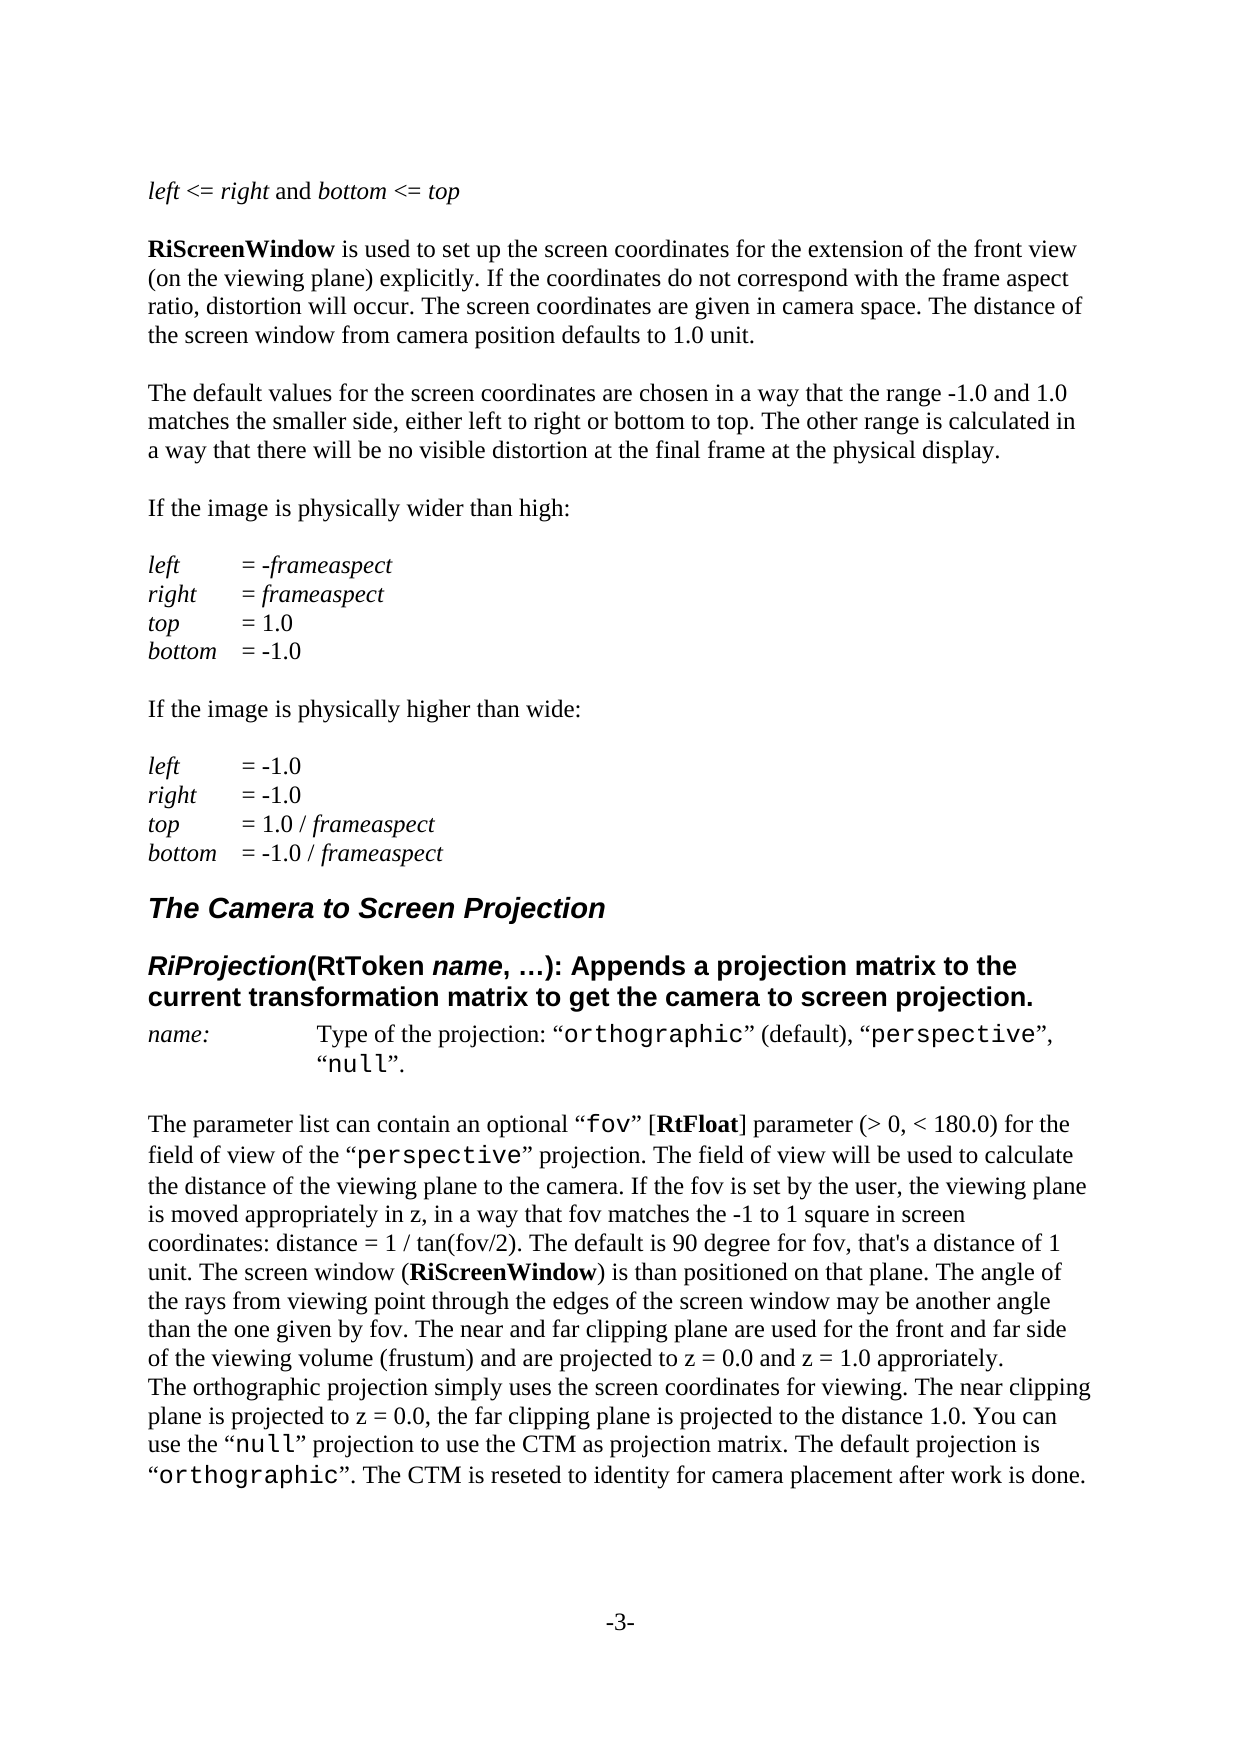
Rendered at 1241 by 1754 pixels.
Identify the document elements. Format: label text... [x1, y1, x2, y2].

text top = 1.0 / frameaspect [148, 809, 1092, 838]
text bottom = -1.0 / frameaspect [148, 838, 1092, 866]
subtitle The Camera to Screen Projection [148, 891, 1092, 925]
text right = -1.0 [148, 780, 1092, 809]
text bottom = -1.0 [148, 636, 1092, 665]
text left = -frameaspect [148, 550, 1092, 579]
text left = -1.0 [148, 751, 1092, 780]
text The default values for the screen coordinates are chosen in a way that the range -1.0 and 1.0 matches the smaller side, either left to right or bottom to top. The other range is calculated in a way that there will be no visible distortion at the final frame at the physical display. [148, 378, 1092, 464]
subtitle RiProjection(RtToken name, …): Appends a projection matrix to the current transformation matrix to get the camera to screen projection. [148, 950, 1092, 1012]
text The parameter list can contain an optional “fov” [RtFloat] parameter (> 0, < 180.0) for the field of view of the “perspective” projection. The field of view will be used to calculate the distance of the viewing plane to the camera. If the fov is set by the user, the viewing plane is moved appropriately in z, in a way that fov matches the -1 to 1 square in screen coordinates: distance = 1 / tan(fov/2). The default is 90 degree for fov, that's a distance of 1 unit. The screen window (RiScreenWindow) is than positioned on that plane. The angle of the rays from viewing point through the edges of the screen window may be another angle than the one given by fov. The near and far clipping plane are used for the front and far side of the viewing volume (frustum) and are projected to z = 0.0 and z = 1.0 approriately. [148, 1109, 1092, 1372]
text The orthographic projection simply uses the screen coordinates for viewing. The near clipping plane is projected to z = 0.0, the far clipping plane is projected to the distance 1.0. You can use the “null” projection to use the CTM as projection matrix. The default projection is “orthographic”. The CTM is reseted to identity for camera placement after work is done. [148, 1372, 1092, 1491]
text right = frameaspect [148, 579, 1092, 608]
text top = 1.0 [148, 608, 1092, 636]
text RiScreenWindow is used to set up the screen coordinates for the extension of the front view (on the viewing plane) explicitly. If the coordinates do not correspond with the frame aspect ratio, distortion will occur. The screen coordinates are given in camera space. The distance of the screen window from camera position defaults to 1.0 unit. [148, 234, 1092, 349]
text left <= right and bottom <= top [148, 176, 1092, 205]
text If the image is physically higher than wide: [148, 694, 1092, 723]
text name: Type of the projection: “orthographic” (default), “perspective”, “null”. [148, 1019, 1092, 1080]
text If the image is physically wider than high: [148, 493, 1092, 521]
